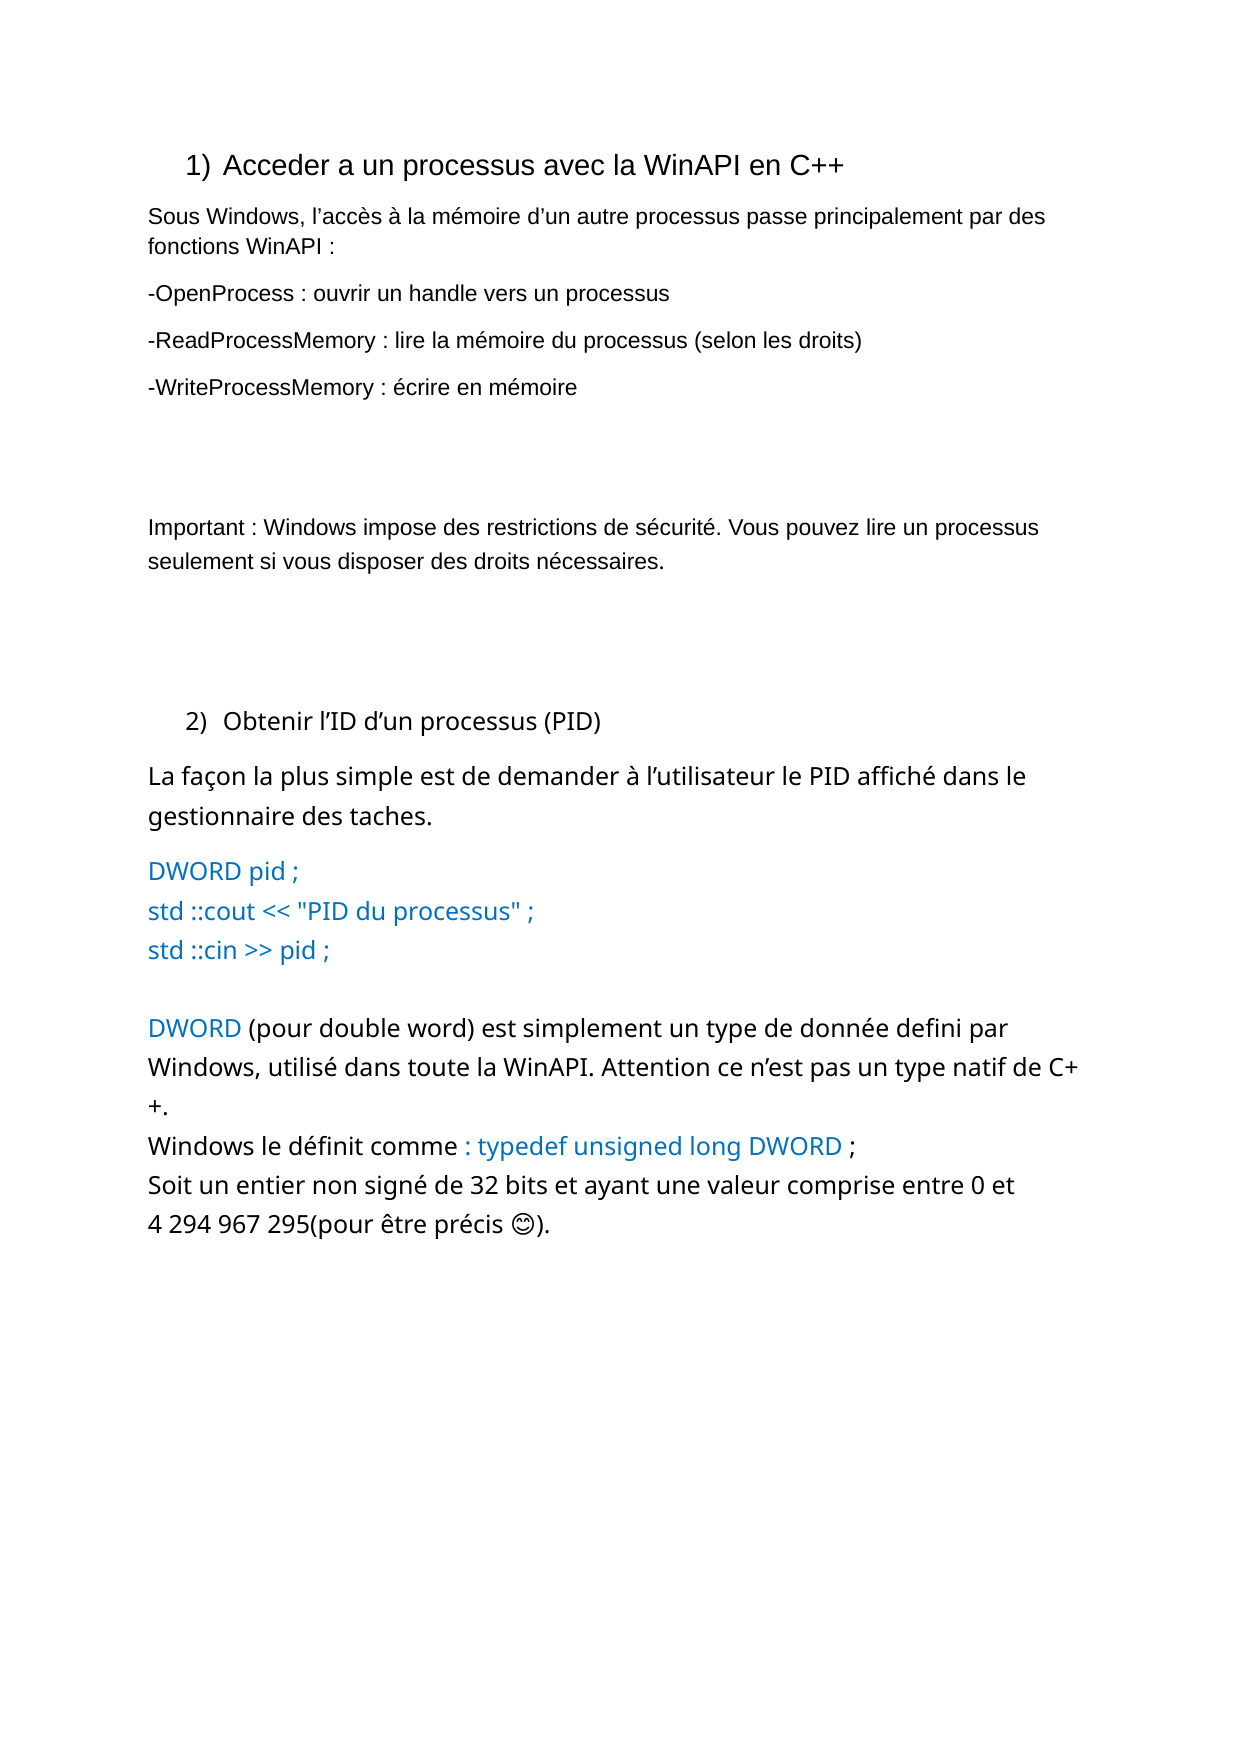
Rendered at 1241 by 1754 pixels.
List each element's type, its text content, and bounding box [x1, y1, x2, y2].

text Important : Windows impose des restrictions de sécurité. Vous pouvez lire un processus seulement si vous disposer des droits nécessaires. [148, 514, 1093, 577]
text std ::cin >> pid ; [148, 932, 1093, 966]
text std ::cout << "PID du processus" ; [148, 893, 1093, 927]
text Windows le définit comme : typedef unsigned long DWORD ; [148, 1128, 1093, 1162]
text -WriteProcessMemory : écrire en mémoire [148, 374, 1093, 400]
list Acceder a un processus avec la WinAPI en C++ [185, 148, 1093, 181]
text DWORD (pour double word) est simplement un type de donnée defini par Windows, utilisé dans toute la WinAPI. Attention ce n’est pas un type natif de C++. [148, 1011, 1093, 1123]
text DWORD pid ; [148, 854, 1093, 888]
text Soit un entier non signé de 32 bits et ayant une valeur comprise entre 0 et 4 294 967 295(pour être précis 😊). [148, 1167, 1093, 1241]
text La façon la plus simple est de demander à l’utilisateur le PID affiché dans le gestionnaire des taches. [148, 759, 1093, 832]
text -OpenProcess : ouvrir un handle vers un processus [148, 280, 1093, 306]
text -ReadProcessMemory : lire la mémoire du processus (selon les droits) [148, 327, 1093, 353]
text Sous Windows, l’accès à la mémoire d’un autre processus passe principalement par des fonctions WinAPI : [148, 203, 1093, 259]
list Obtenir l’ID d’un processus (PID) [185, 703, 1093, 737]
